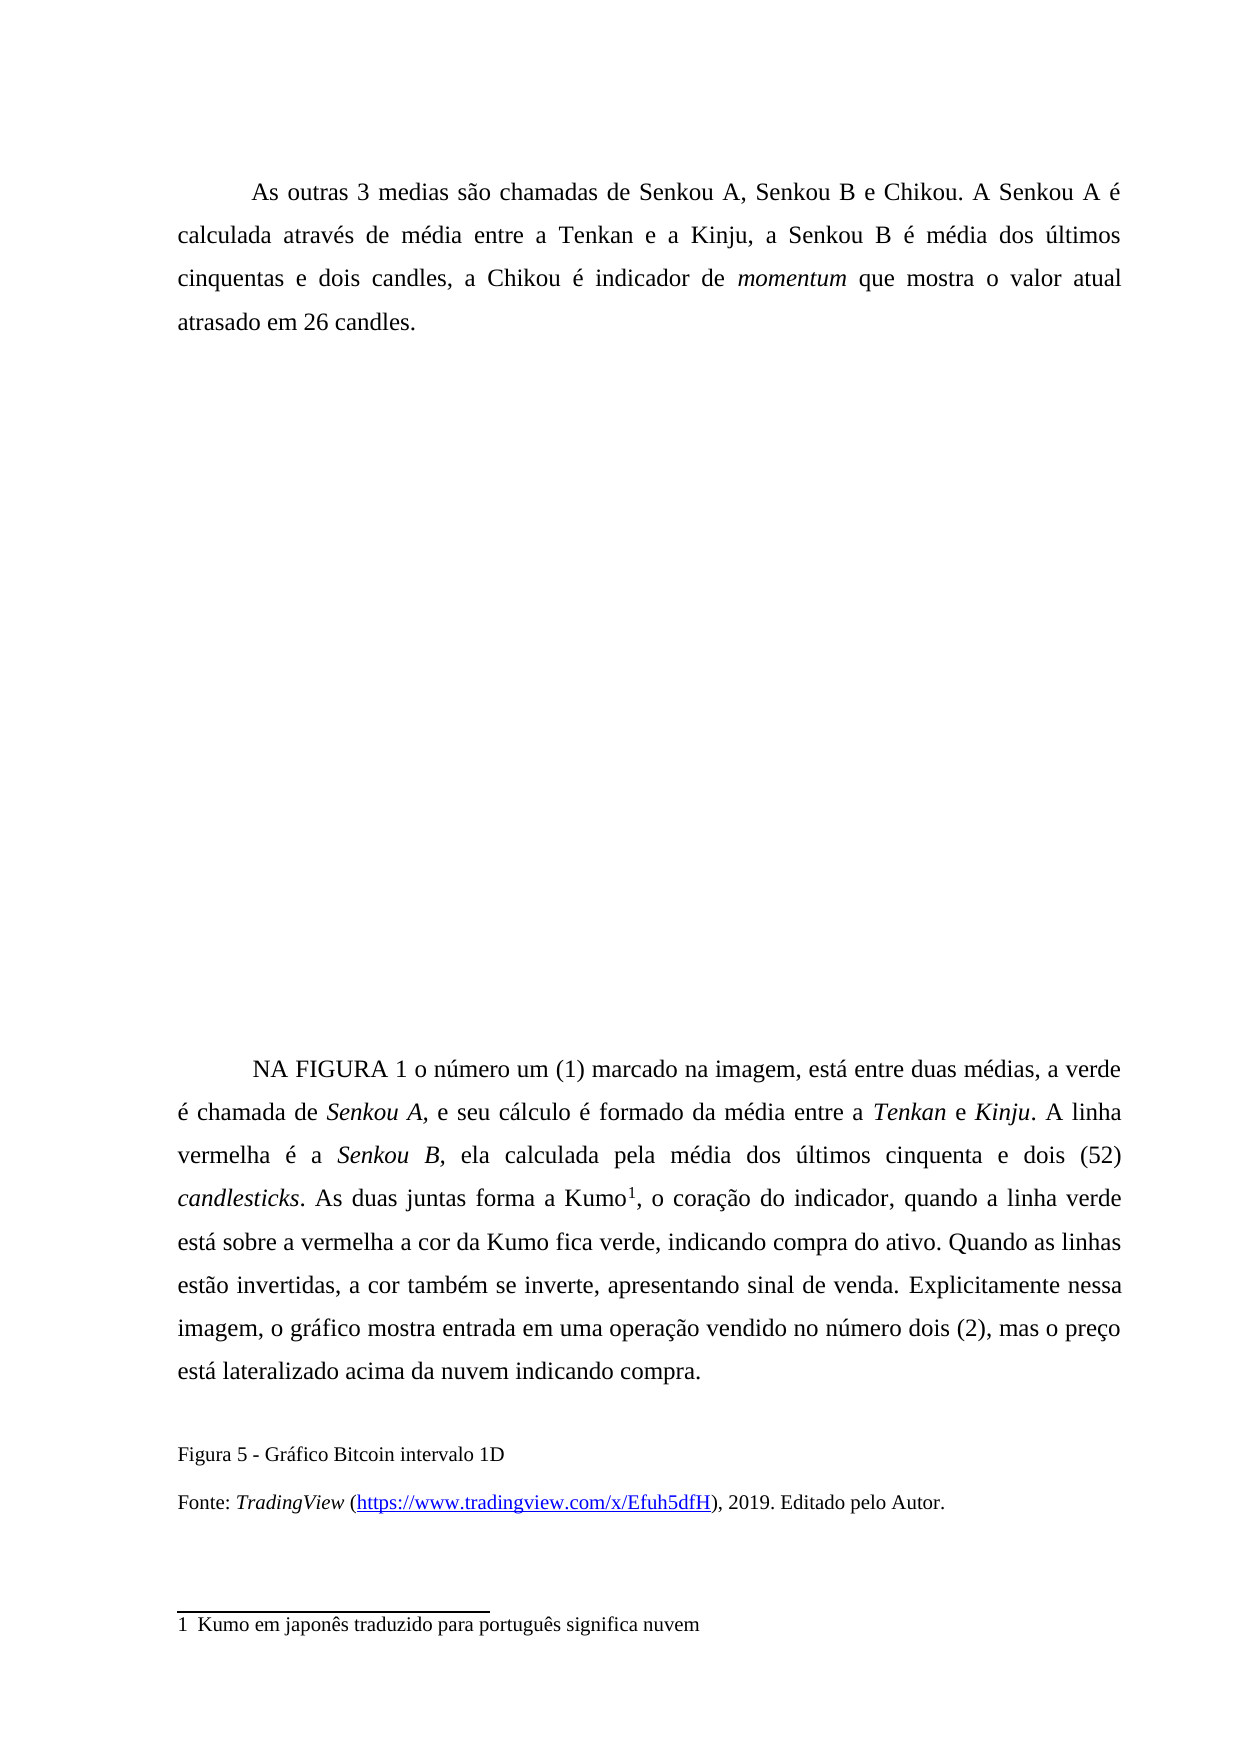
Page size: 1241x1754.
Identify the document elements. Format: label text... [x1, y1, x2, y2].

text Figura 5 - Gráfico Bitcoin intervalo 1D [177, 1442, 1122, 1466]
text NA FIGURA 1 o número um (1) marcado na imagem, está entre duas médias, a verde é chamada de Senkou A, e seu cálculo é formado da média entre a Tenkan e Kinju. A linha vermelha é a Senkou B, ela calculada pela média dos últimos cinquenta e dois (52) candlesticks. As duas juntas forma a Kumo, o coração do indicador, quando a linha verde está sobre a vermelha a cor da Kumo fica verde, indicando compra do ativo. Quando as linhas estão invertidas, a cor também se inverte, apresentando sinal de venda. Explicitamente nessa imagem, o gráfico mostra entrada em uma operação vendido no número dois (2), mas o preço está lateralizado acima da nuvem indicando compra. [177, 1054, 1122, 1385]
text As outras 3 medias são chamadas de Senkou A, Senkou B e Chikou. A Senkou A é calculada através de média entre a Tenkan e a Kinju, a Senkou B é média dos últimos cinquentas e dois candles, a Chikou é indicador de momentum que mostra o valor atual atrasado em 26 candles. [177, 177, 1122, 335]
text Kumo em japonês traduzido para português significa nuvem [177, 1612, 1122, 1636]
text Fonte: TradingView (https://www.tradingview.com/x/Efuh5dfH), 2019. Editado pelo Autor. [177, 1490, 1122, 1514]
